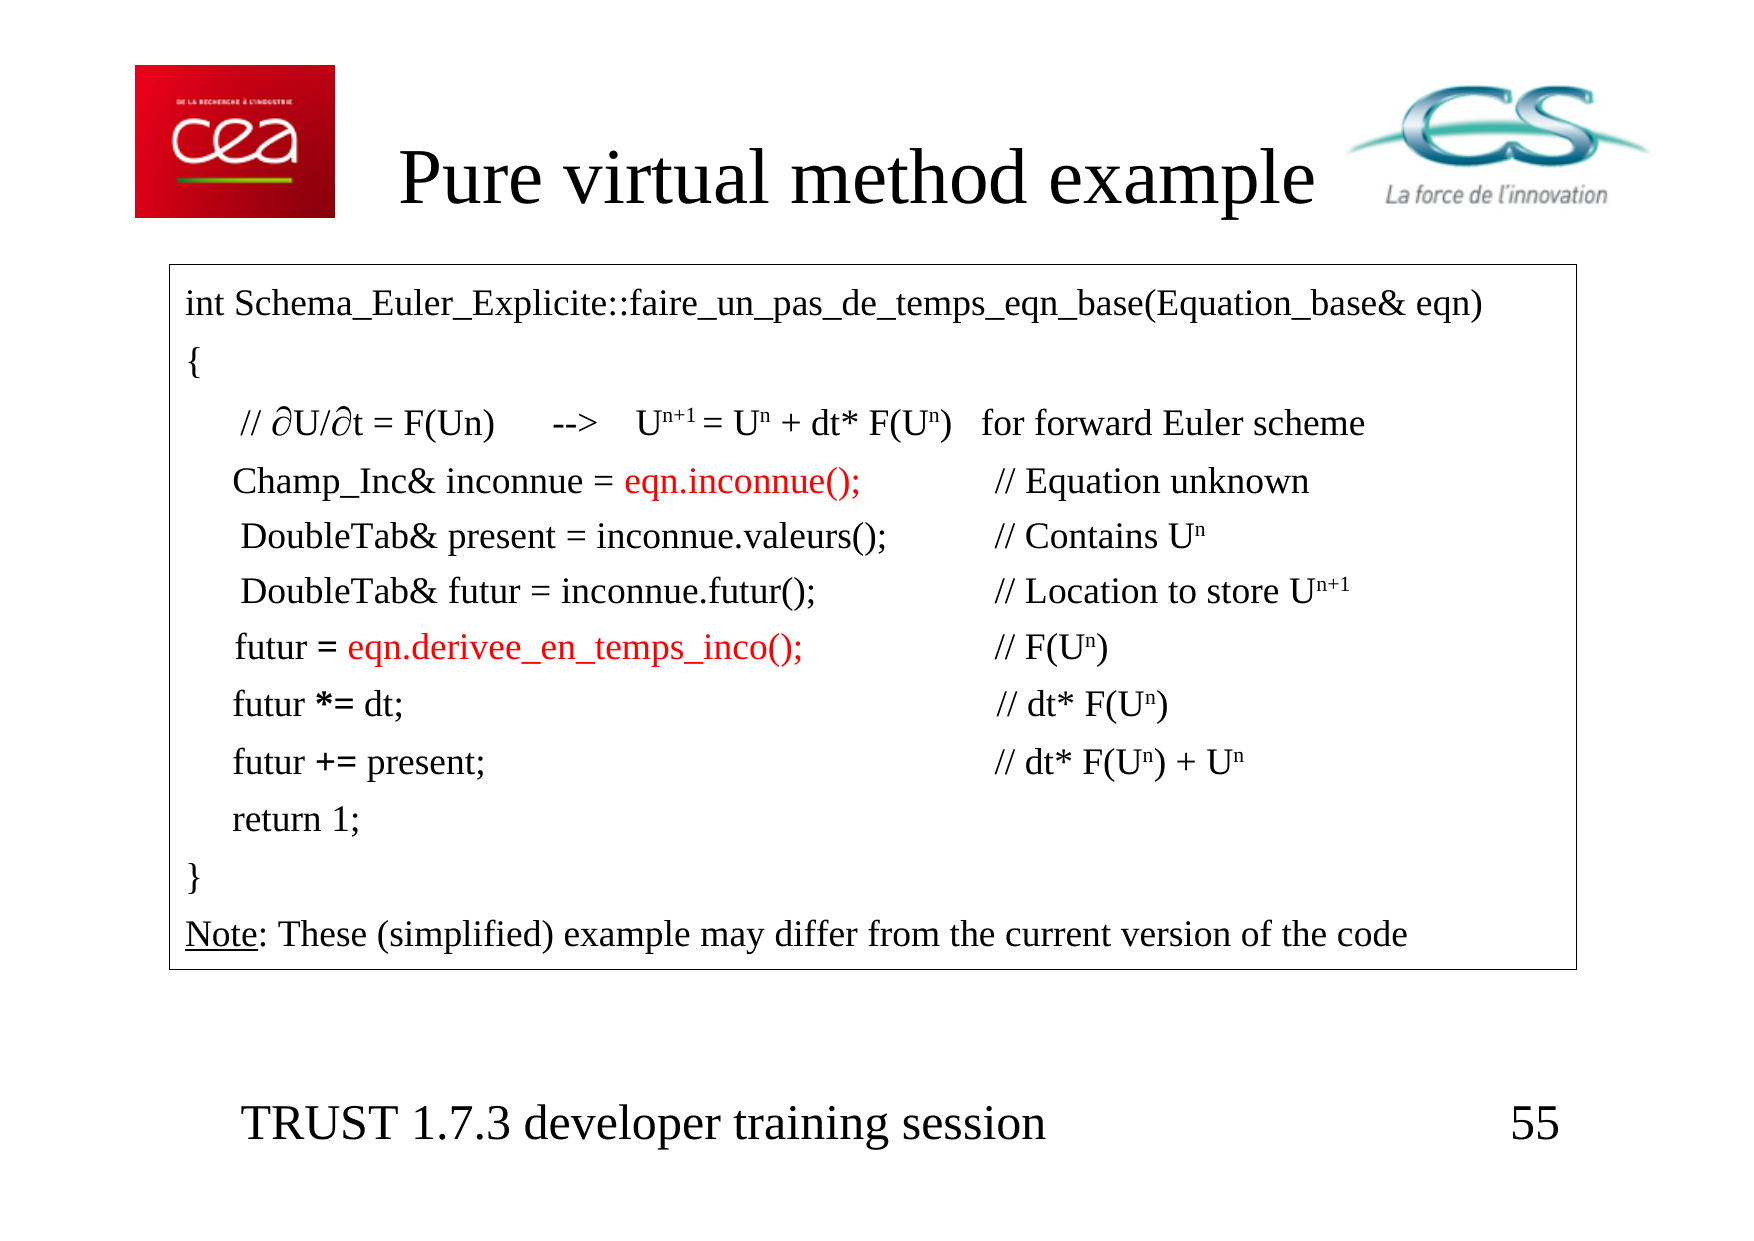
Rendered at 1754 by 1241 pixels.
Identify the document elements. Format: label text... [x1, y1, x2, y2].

picture [135, 65, 307, 218]
text_box Pure virtual method example [307, 24, 1430, 319]
picture [1430, 73, 1662, 218]
list int Schema_Euler_Explicite::faire_un_pas_de_temps_eqn_base(Equation_base& eqn) { // ¶U/¶t = F(Un) --> Un+1 = Un + dt* F(Un) for forward Euler scheme Champ_Inc& inconnue = eqn.inconnue(); // Equation unknown DoubleTab& present = inconnue.valeurs(); // Contains Un DoubleTab& futur = inconnue.futur(); // Location to store Un+1 futur = eqn.derivee_en_temps_inco(); // F(Un) futur *= dt; // dt* F(Un) futur += present; // dt* F(Un) + Un return 1; } Note: These (simplified) example may differ from the current version of the code [170, 270, 1576, 969]
list int Schema_Euler_Explicite::faire_un_pas_de_temps_eqn_base(Equation_base& eqn) { // ¶U/¶t = F(Un) --> Un+1 = Un + dt* F(Un) for forward Euler scheme Champ_Inc& inconnue = eqn.inconnue(); // Equation unknown DoubleTab& present = inconnue.valeurs(); // Contains Un DoubleTab& futur = inconnue.futur(); // Location to store Un+1 futur = eqn.derivee_en_temps_inco(); // F(Un) futur *= dt; // dt* F(Un) futur += present; // dt* F(Un) + Un return 1; } Note: These (simplified) example may differ from the current version of the code [169, 270, 1683, 1063]
